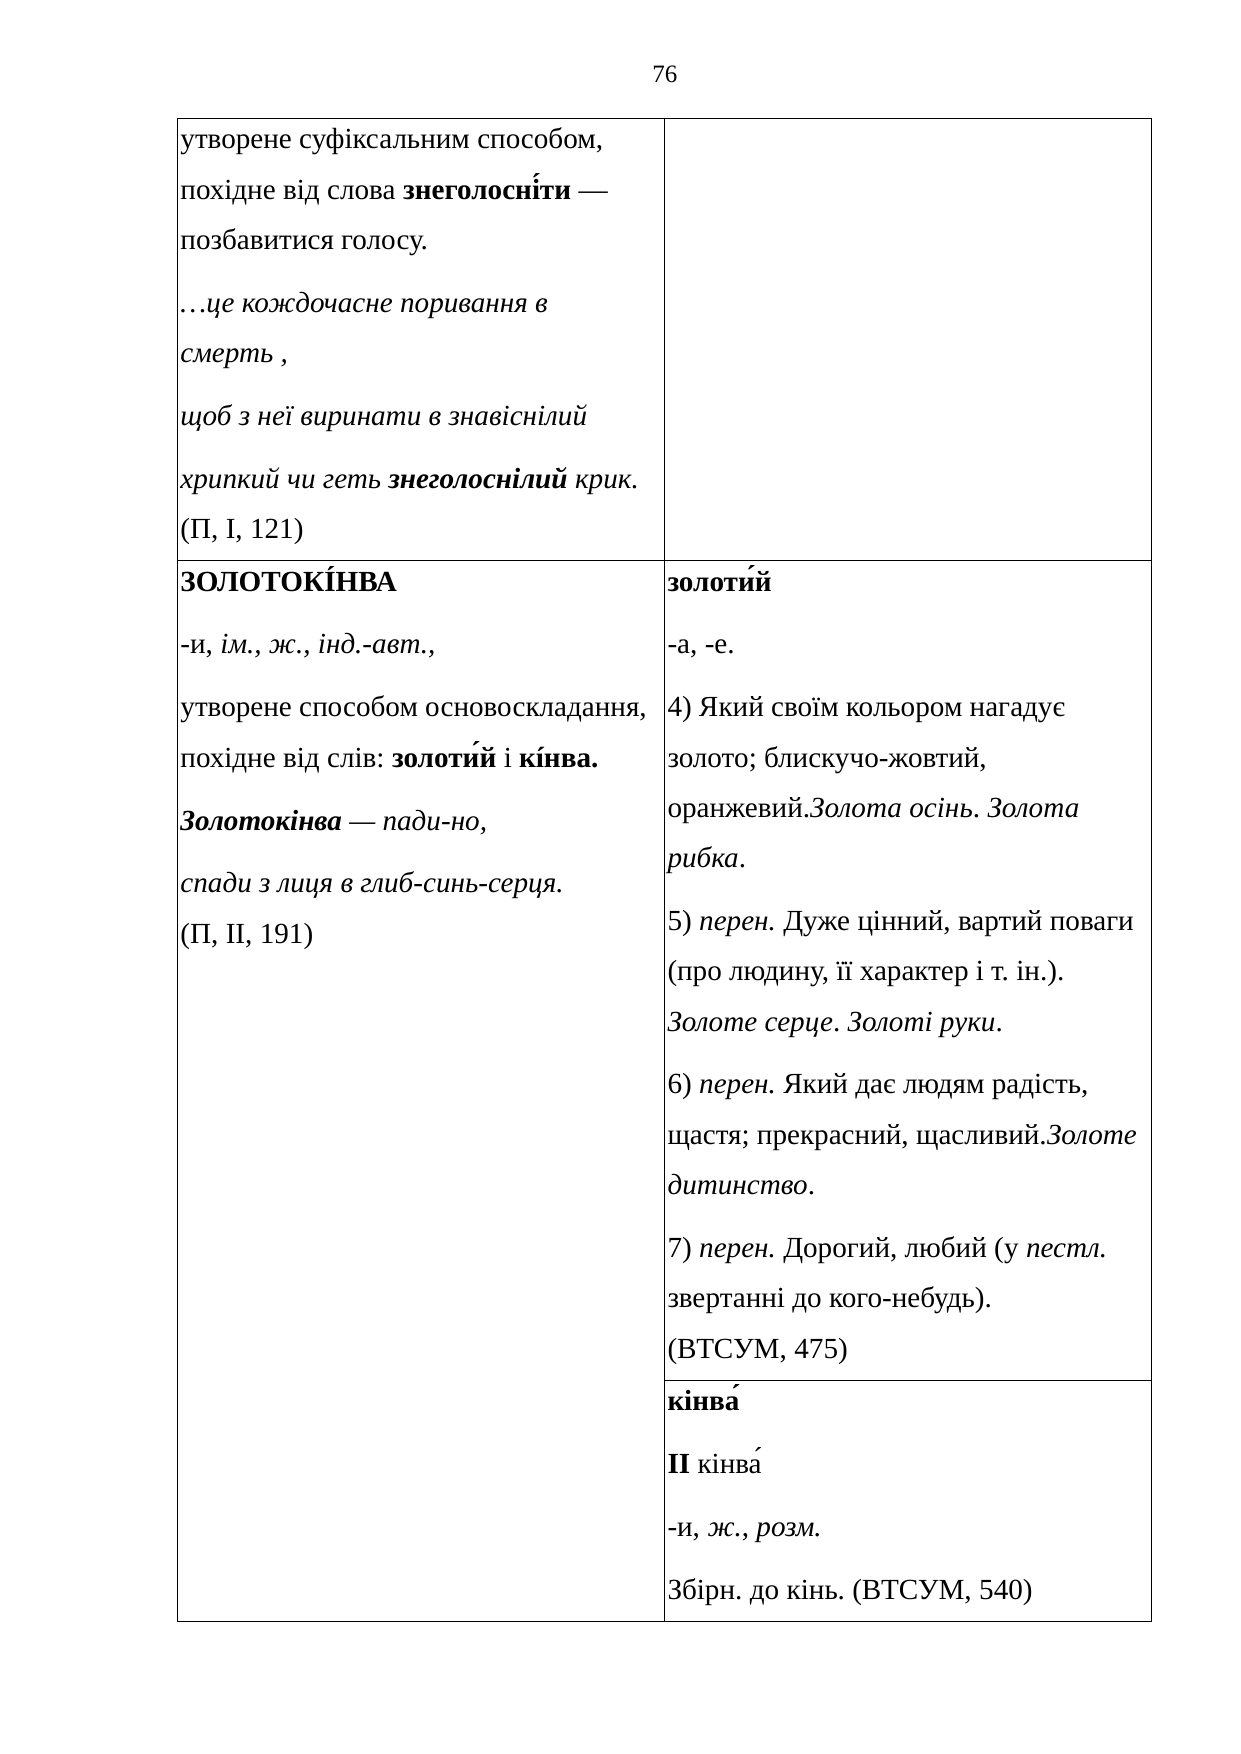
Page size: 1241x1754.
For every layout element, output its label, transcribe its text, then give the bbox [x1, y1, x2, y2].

table_cell ЗОЛОТОКÍНВА -и, ім., ж., інд.-авт., утворене способом основоскладання, похідне від слів: золоти́й і кíнва. Золотокінва — пади-но, спади з лиця в глиб-синь-серця. (П, ІІ, 191) [178, 561, 664, 1621]
table_cell [665, 119, 1151, 560]
table_cell кінва́ II кінва́ -и, ж., розм. Збірн. до кінь. (ВТСУМ, 540) [665, 1381, 1151, 1621]
table_cell утворене суфіксальним способом, похідне від слова знеголосні́ти — позбавитися голосу. …це кождочасне поривання в смерть , щоб з неї виринати в знавіснілий хрипкий чи геть знеголоснілий крик. (П, І, 121) [178, 119, 664, 560]
table_cell золоти́й -а, -е. 4) Який своїм кольором нагадує золото; блискучо-жовтий, оранжевий.Золота осінь. Золота рибка. 5) перен. Дуже цінний, вартий поваги (про людину, її характер і т. ін.). Золоте серце. Золоті руки. 6) перен. Який дає людям радість, щастя; прекрасний, щасливий.Золоте дитинство. 7) перен. Дорогий, любий (у пестл. звертанні до кого-небудь). (ВТСУМ, 475) [665, 561, 1151, 1380]
